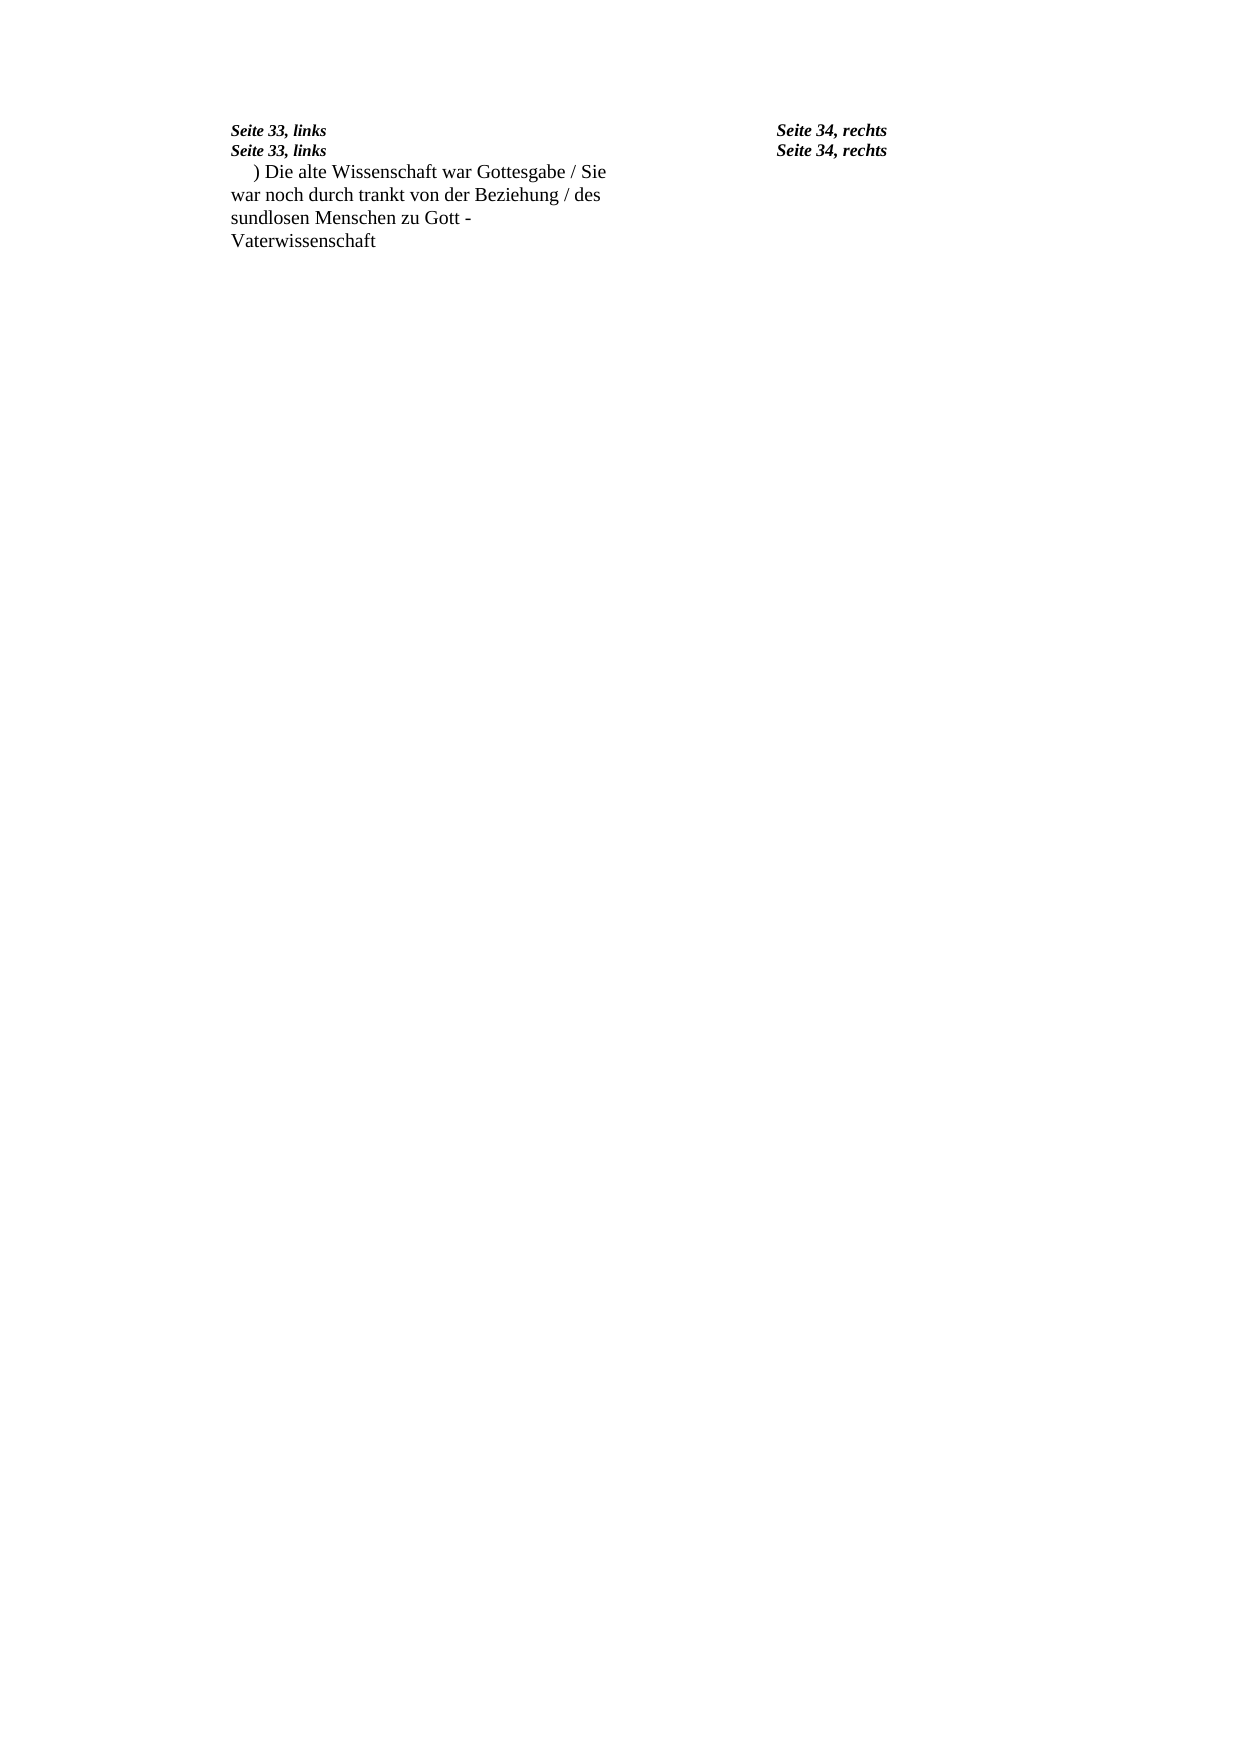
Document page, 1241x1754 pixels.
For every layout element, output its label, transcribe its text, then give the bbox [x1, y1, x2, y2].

text ) Die alte Wissenschaft war Gottesgabe / Sie war noch durch trankt von der Beziehung / des sundlosen Menschen zu Gott - Vaterwissenschaft [231, 160, 609, 252]
